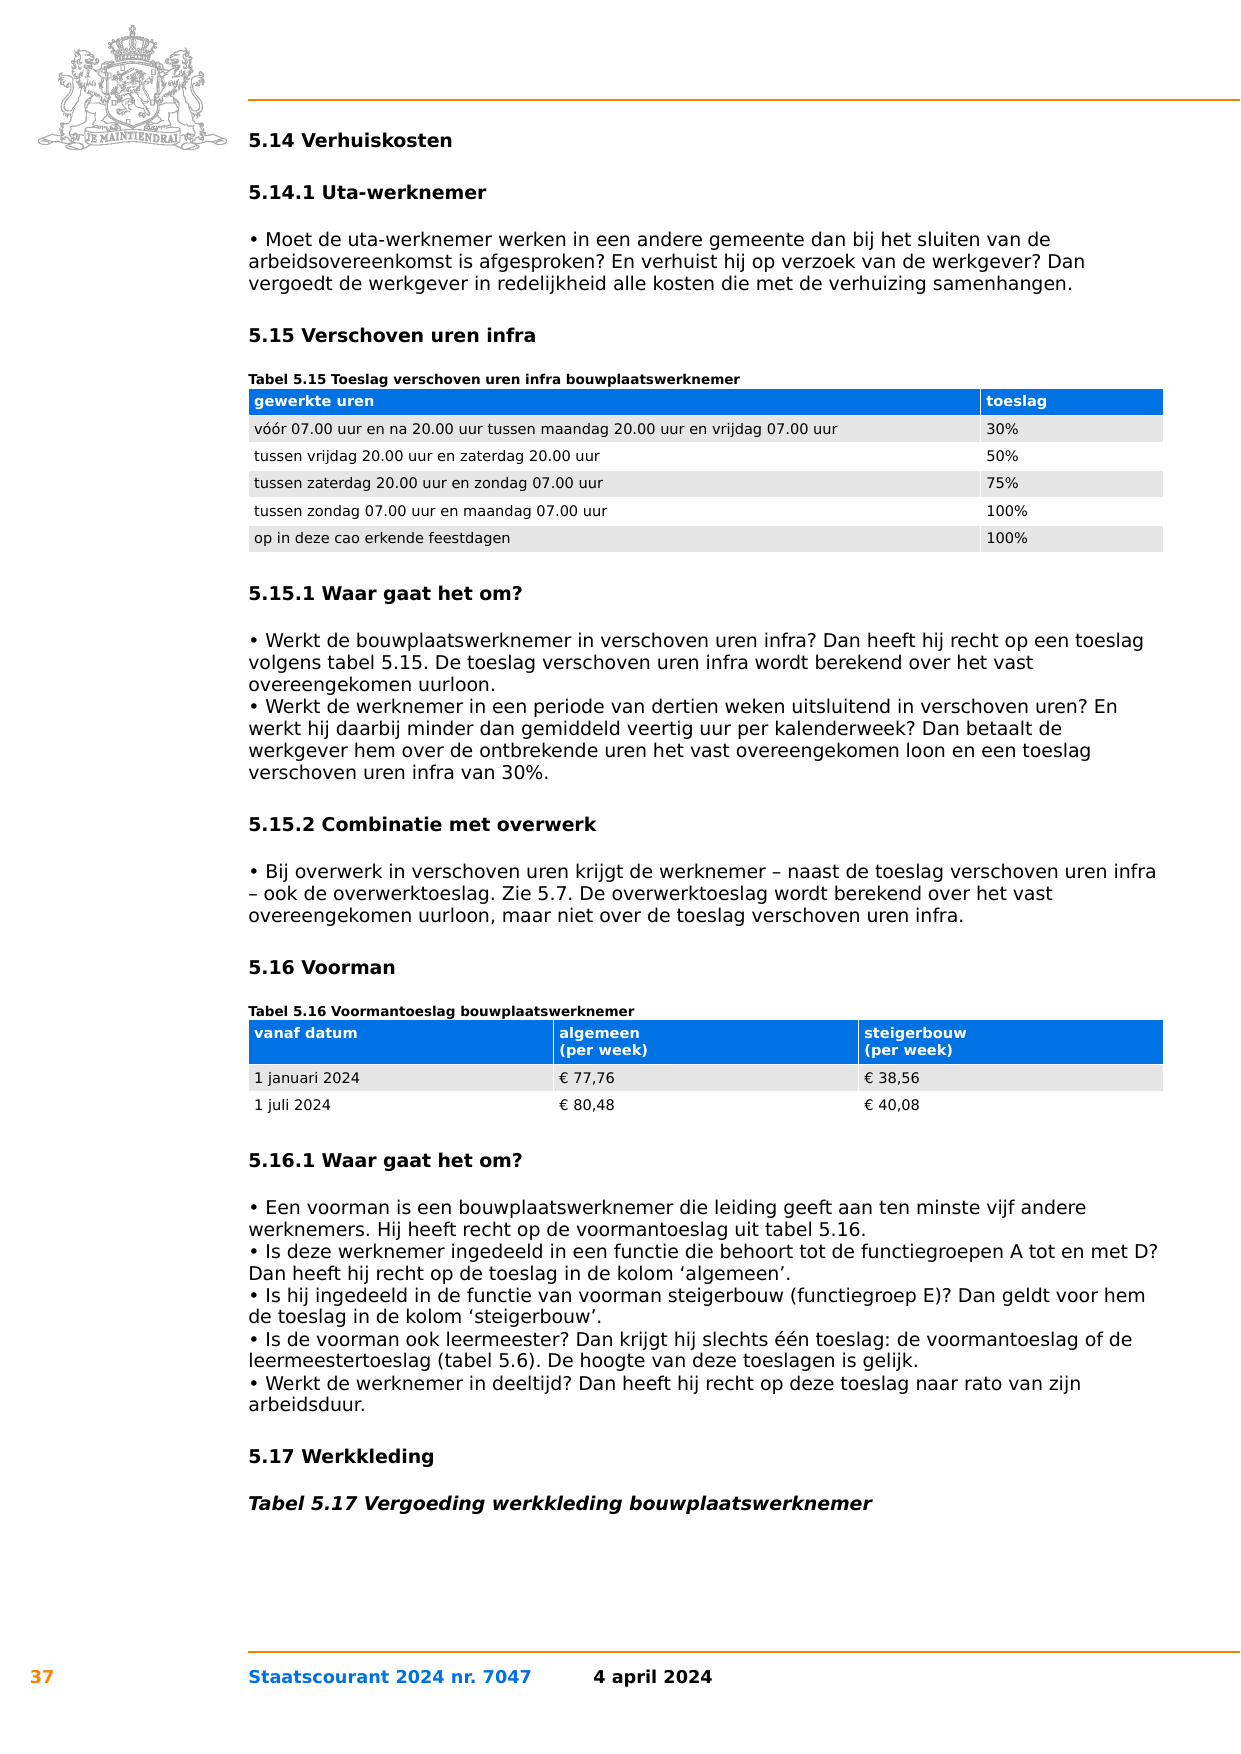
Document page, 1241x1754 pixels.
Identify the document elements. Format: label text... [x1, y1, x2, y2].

table_cell € 38,56 [859, 1065, 1163, 1091]
text • Moet de uta-werknemer werken in een andere gemeente dan bij het sluiten van de arbeidsovereenkomst is afgesproken? En verhuist hij op verzoek van de werkgever? Dan vergoedt de werkgever in redelijkheid alle kosten die met de verhuizing samenhangen. [248, 229, 1163, 295]
text • Is deze werknemer ingedeeld in een functie die behoort tot de functiegroepen A tot en met D? Dan heeft hij recht op de toeslag in de kolom ‘algemeen’. [248, 1241, 1163, 1284]
subtitle 5.15 Verschoven uren infra [248, 325, 1163, 347]
table_cell 50% [981, 443, 1163, 470]
table_cell 75% [981, 471, 1163, 497]
table_cell algemeen (per week) [554, 1020, 858, 1064]
text • Werkt de bouwplaatswerknemer in verschoven uren infra? Dan heeft hij recht op een toeslag volgens tabel 5.15. De toeslag verschoven uren infra wordt berekend over het vast overeengekomen uurloon. [248, 630, 1163, 696]
table_cell 1 juli 2024 [249, 1092, 553, 1118]
text • Is hij ingedeeld in de functie van voorman steigerbouw (functiegroep E)? Dan geldt voor hem de toeslag in de kolom ‘steigerbouw’. [248, 1284, 1163, 1328]
table_cell tussen vrijdag 20.00 uur en zaterdag 20.00 uur [249, 443, 980, 470]
subtitle 5.14 Verhuiskosten [248, 130, 1163, 152]
subtitle 5.16 Voorman [248, 957, 1163, 979]
subtitle 5.15.2 Combinatie met overwerk [248, 814, 1163, 836]
table_header Tabel 5.15 Toeslag verschoven uren infra bouwplaatswerknemer [248, 372, 1163, 387]
text Tabel 5.17 Vergoeding werkkleding bouwplaatswerknemer [248, 1493, 1163, 1515]
table_cell € 80,48 [554, 1092, 858, 1118]
text • Werkt de werknemer in een periode van dertien weken uitsluitend in verschoven uren? En werkt hij daarbij minder dan gemiddeld veertig uur per kalenderweek? Dan betaalt de werkgever hem over de ontbrekende uren het vast overeengekomen loon en een toeslag verschoven uren infra van 30%. [248, 696, 1163, 784]
text • Is de voorman ook leermeester? Dan krijgt hij slechts één toeslag: de voormantoeslag of de leermeestertoeslag (tabel 5.6). De hoogte van deze toeslagen is gelijk. [248, 1328, 1163, 1372]
table_cell steigerbouw (per week) [859, 1020, 1163, 1064]
table_cell toeslag [981, 389, 1163, 415]
picture [38, 25, 227, 150]
table_cell 30% [981, 416, 1163, 442]
text • Een voorman is een bouwplaatswerknemer die leiding geeft aan ten minste vijf andere werknemers. Hij heeft recht op de voormantoeslag uit tabel 5.16. [248, 1197, 1163, 1241]
table_cell € 77,76 [554, 1065, 858, 1091]
table_cell op in deze cao erkende feestdagen [249, 526, 980, 552]
subtitle 5.17 Werkkleding [248, 1446, 1163, 1468]
subtitle 5.14.1 Uta-werknemer [248, 182, 1163, 204]
table_cell 100% [981, 526, 1163, 552]
table_header Tabel 5.16 Voormantoeslag bouwplaatswerknemer [248, 1004, 1163, 1019]
table_cell vóór 07.00 uur en na 20.00 uur tussen maandag 20.00 uur en vrijdag 07.00 uur [249, 416, 980, 442]
table_cell tussen zondag 07.00 uur en maandag 07.00 uur [249, 498, 980, 524]
table_cell 100% [981, 498, 1163, 524]
subtitle 5.15.1 Waar gaat het om? [248, 583, 1163, 605]
text • Bij overwerk in verschoven uren krijgt de werknemer – naast de toeslag verschoven uren infra – ook de overwerktoeslag. Zie 5.7. De overwerktoeslag wordt berekend over het vast overeengekomen uurloon, maar niet over de toeslag verschoven uren infra. [248, 861, 1163, 927]
text • Werkt de werknemer in deeltijd? Dan heeft hij recht op deze toeslag naar rato van zijn arbeidsduur. [248, 1372, 1163, 1416]
subtitle 5.16.1 Waar gaat het om? [248, 1149, 1163, 1172]
table_cell € 40,08 [859, 1092, 1163, 1118]
table_cell gewerkte uren [249, 389, 980, 415]
table_cell 1 januari 2024 [249, 1065, 553, 1091]
table_cell tussen zaterdag 20.00 uur en zondag 07.00 uur [249, 471, 980, 497]
table_cell vanaf datum [249, 1020, 553, 1064]
